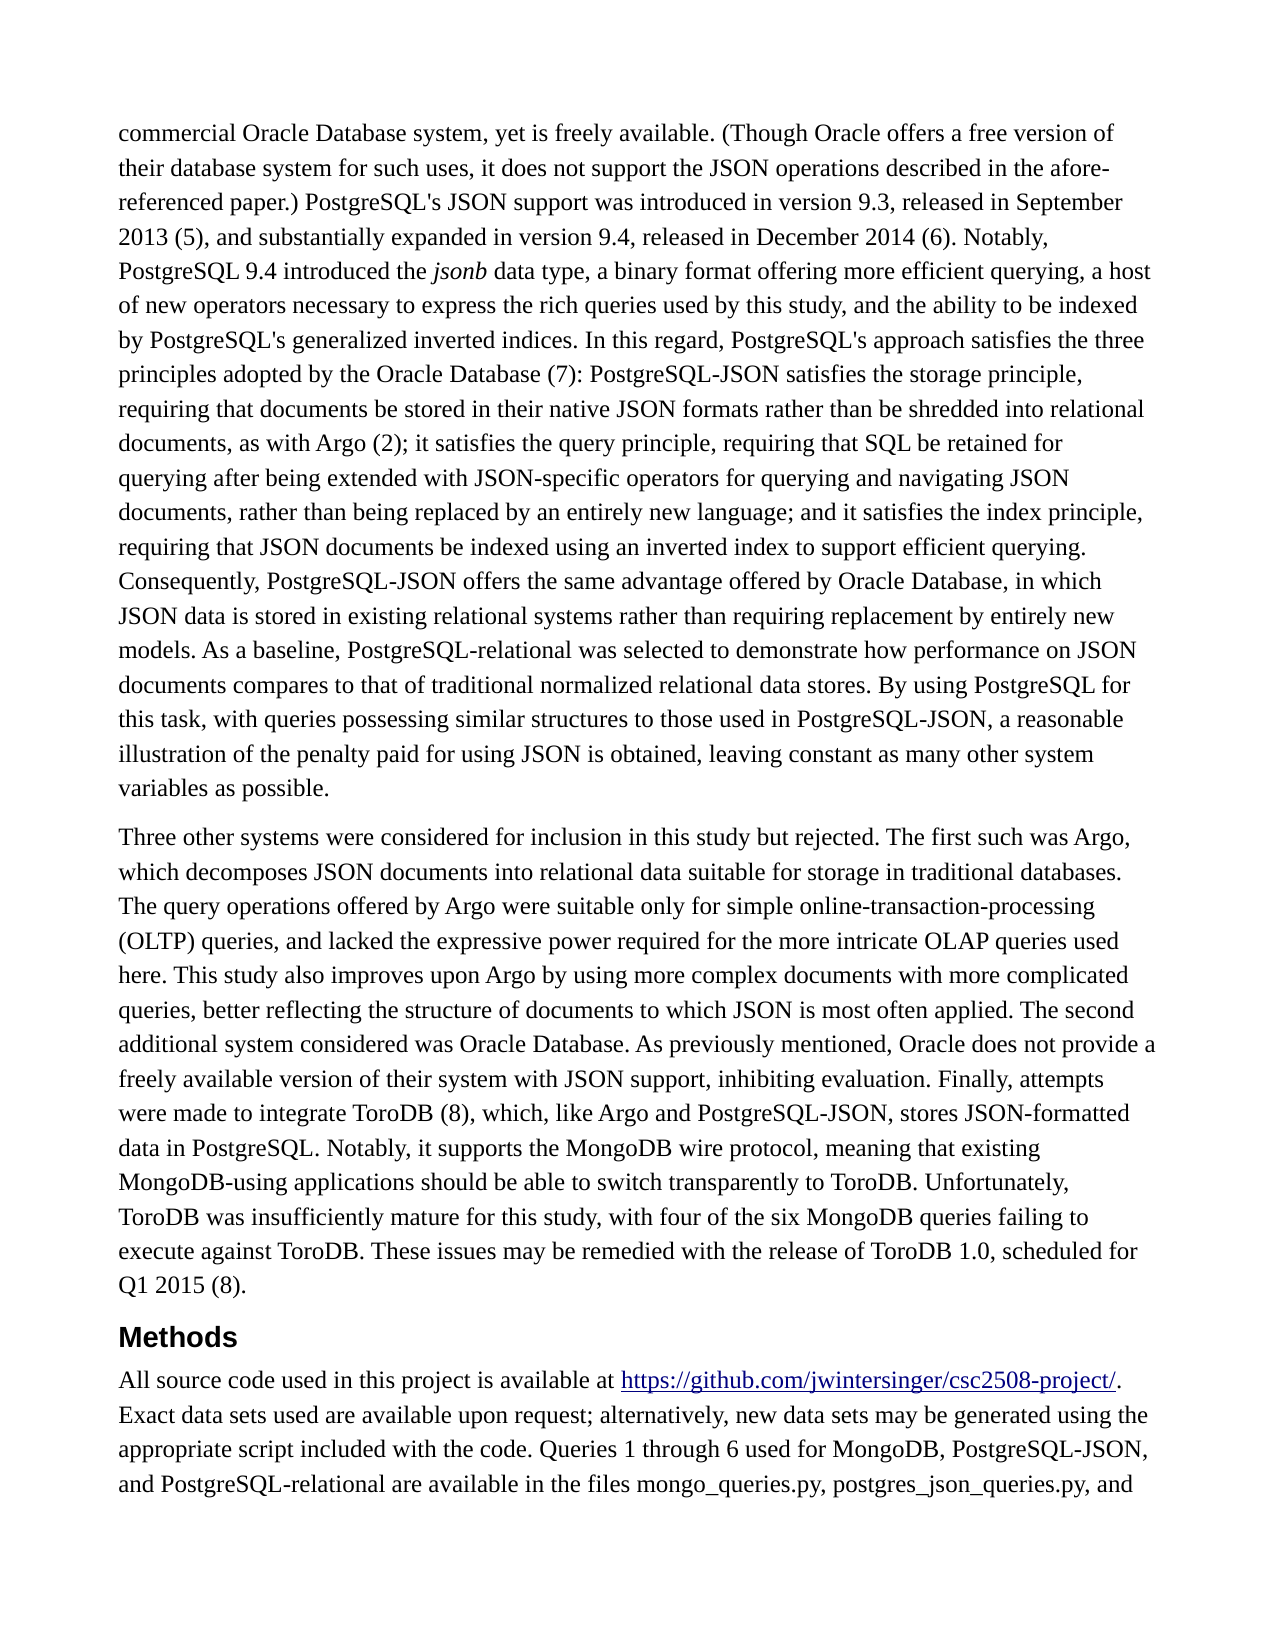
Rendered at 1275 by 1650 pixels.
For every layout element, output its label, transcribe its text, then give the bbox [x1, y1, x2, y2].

text Three other systems were considered for inclusion in this study but rejected. The first such was Argo, which decomposes JSON documents into relational data suitable for storage in traditional databases. The query operations offered by Argo were suitable only for simple online-transaction-processing (OLTP) queries, and lacked the expressive power required for the more intricate OLAP queries used here. This study also improves upon Argo by using more complex documents with more complicated queries, better reflecting the structure of documents to which JSON is most often applied. The second additional system considered was Oracle Database. As previously mentioned, Oracle does not provide a freely available version of their system with JSON support, inhibiting evaluation. Finally, attempts were made to integrate ToroDB (8), which, like Argo and PostgreSQL-JSON, stores JSON-formatted data in PostgreSQL. Notably, it supports the MongoDB wire protocol, meaning that existing MongoDB-using applications should be able to switch transparently to ToroDB. Unfortunately, ToroDB was insufficiently mature for this study, with four of the six MongoDB queries failing to execute against ToroDB. These issues may be remedied with the release of ToroDB 1.0, scheduled for Q1 2015 (8). [118, 822, 1157, 1299]
text All source code used in this project is available at https://github.com/jwintersinger/csc2508-project/. Exact data sets used are available upon request; alternatively, new data sets may be generated using the appropriate script included with the code. Queries 1 through 6 used for MongoDB, PostgreSQL-JSON, and PostgreSQL-relational are available in the files mongo_queries.py, postgres_json_queries.py, and [118, 1366, 1157, 1498]
text commercial Oracle Database system, yet is freely available. (Though Oracle offers a free version of their database system for such uses, it does not support the JSON operations described in the afore-referenced paper.) PostgreSQL's JSON support was introduced in version 9.3, released in September 2013 (5), and substantially expanded in version 9.4, released in December 2014 (6). Notably, PostgreSQL 9.4 introduced the jsonb data type, a binary format offering more efficient querying, a host of new operators necessary to express the rich queries used by this study, and the ability to be indexed by PostgreSQL's generalized inverted indices. In this regard, PostgreSQL's approach satisfies the three principles adopted by the Oracle Database (7): PostgreSQL-JSON satisfies the storage principle, requiring that documents be stored in their native JSON formats rather than be shredded into relational documents, as with Argo (2); it satisfies the query principle, requiring that SQL be retained for querying after being extended with JSON-specific operators for querying and navigating JSON documents, rather than being replaced by an entirely new language; and it satisfies the index principle, requiring that JSON documents be indexed using an inverted index to support efficient querying. Consequently, PostgreSQL-JSON offers the same advantage offered by Oracle Database, in which JSON data is stored in existing relational systems rather than requiring replacement by entirely new models. As a baseline, PostgreSQL-relational was selected to demonstrate how performance on JSON documents compares to that of traditional normalized relational data stores. By using PostgreSQL for this task, with queries possessing similar structures to those used in PostgreSQL-JSON, a reasonable illustration of the penalty paid for using JSON is obtained, leaving constant as many other system variables as possible. [118, 118, 1157, 802]
subtitle Methods [118, 1319, 1157, 1353]
